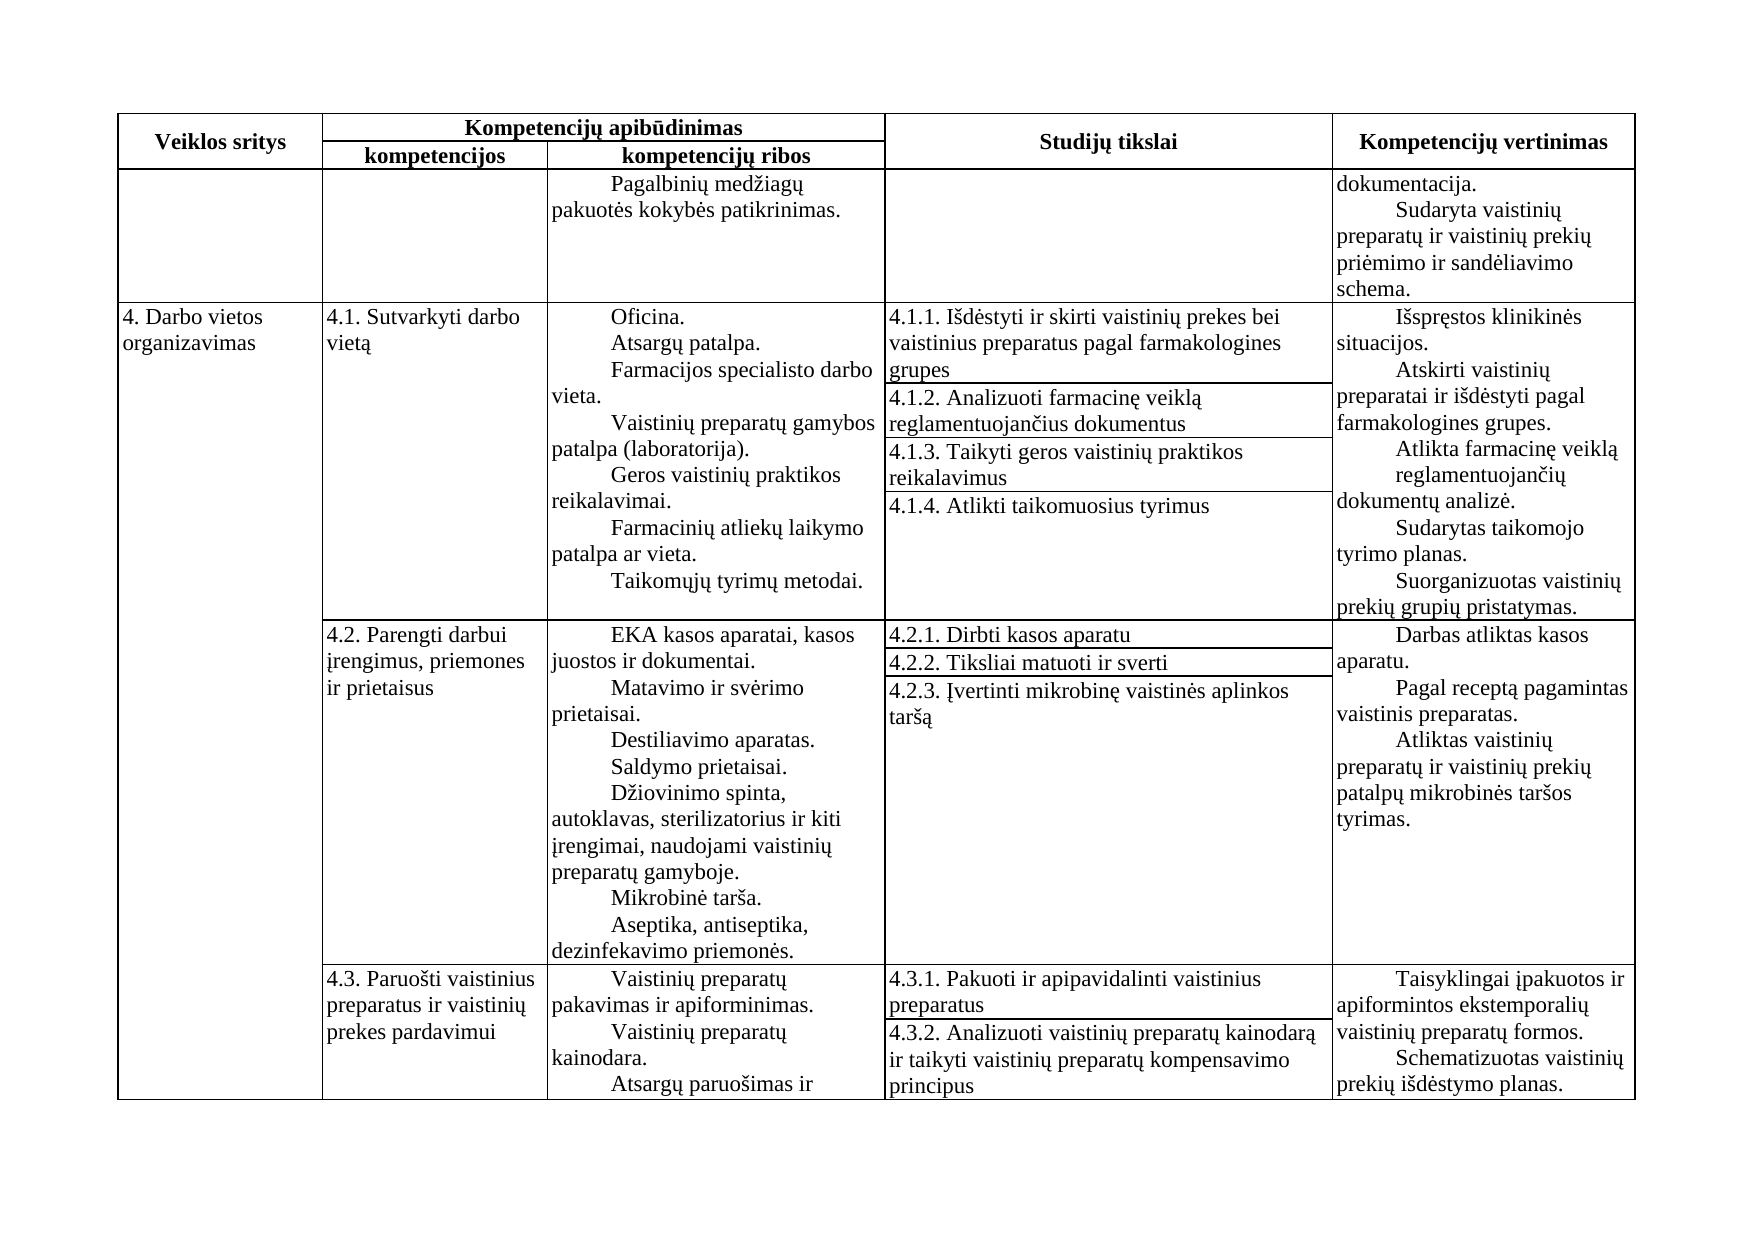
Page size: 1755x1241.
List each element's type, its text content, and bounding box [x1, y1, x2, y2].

table_cell Darbas atliktas kasos aparatu. Pagal receptą pagamintas vaistinis preparatas. Atliktas vaistinių preparatų ir vaistinių prekių patalpų mikrobinės taršos tyrimas. [1333, 621, 1634, 963]
table_cell Taisyklingai įpakuotos ir apiformintos ekstemporalių vaistinių preparatų formos. Schematizuotas vaistinių prekių išdėstymo planas. [1333, 965, 1634, 1098]
table_cell [886, 170, 1332, 302]
table_cell 4.3.2. Analizuoti vaistinių preparatų kainodarą ir taikyti vaistinių preparatų kompensavimo principus [886, 1020, 1332, 1098]
table_cell kompetencijų ribos [548, 142, 884, 168]
table_header Kompetencijų vertinimas [1333, 114, 1634, 168]
table_cell [323, 170, 547, 302]
table_header Studijų tikslai [886, 114, 1332, 168]
table_header Kompetencijų apibūdinimas [323, 114, 884, 140]
table_cell 4.1.4. Atlikti taikomuosius tyrimus [886, 492, 1332, 619]
table_cell 4.1.2. Analizuoti farmacinę veiklą reglamentuojančius dokumentus [886, 384, 1332, 436]
table_cell 4.2. Parengti darbui įrengimus, priemones ir prietaisus [323, 621, 547, 963]
table_cell kompetencijos [323, 142, 547, 168]
table_cell Išspręstos klinikinės situacijos. Atskirti vaistinių preparatai ir išdėstyti pagal farmakologines grupes. Atlikta farmacinę veiklą reglamentuojančių dokumentų analizė. Sudarytas taikomojo tyrimo planas. Suorganizuotas vaistinių prekių grupių pristatymas. [1333, 303, 1634, 619]
table_cell 4.1.3. Taikyti geros vaistinių praktikos reikalavimus [886, 438, 1332, 491]
table_cell Pagalbinių medžiagų pakuotės kokybės patikrinimas. [548, 170, 884, 302]
table_cell 4.3. Paruošti vaistinius preparatus ir vaistinių prekes pardavimui [323, 965, 547, 1098]
table_cell 4. Darbo vietos organizavimas [119, 303, 322, 1098]
table_cell 4.3.1. Pakuoti ir apipavidalinti vaistinius preparatus [886, 965, 1332, 1018]
table_cell dokumentacija. Sudaryta vaistinių preparatų ir vaistinių prekių priėmimo ir sandėliavimo schema. [1333, 170, 1634, 302]
table_cell EKA kasos aparatai, kasos juostos ir dokumentai. Matavimo ir svėrimo prietaisai. Destiliavimo aparatas. Saldymo prietaisai. Džiovinimo spinta, autoklavas, sterilizatorius ir kiti įrengimai, naudojami vaistinių preparatų gamyboje. Mikrobinė tarša. Aseptika, antiseptika, dezinfekavimo priemonės. [548, 621, 884, 963]
table_cell 4.2.3. Įvertinti mikrobinę vaistinės aplinkos taršą [886, 677, 1332, 963]
table_cell 4.2.2. Tiksliai matuoti ir sverti [886, 649, 1332, 675]
table_header Veiklos sritys [119, 114, 322, 168]
table_cell Oficina. Atsargų patalpa. Farmacijos specialisto darbo vieta. Vaistinių preparatų gamybos patalpa (laboratorija). Geros vaistinių praktikos reikalavimai. Farmacinių atliekų laikymo patalpa ar vieta. Taikomųjų tyrimų metodai. [548, 303, 884, 619]
table_cell 4.2.1. Dirbti kasos aparatu [886, 621, 1332, 647]
table_cell 4.1.1. Išdėstyti ir skirti vaistinių prekes bei vaistinius preparatus pagal farmakologines grupes [886, 303, 1332, 382]
table_cell 4.1. Sutvarkyti darbo vietą [323, 303, 547, 619]
table_cell [119, 170, 322, 302]
table_cell Vaistinių preparatų pakavimas ir apiforminimas. Vaistinių preparatų kainodara. Atsargų paruošimas ir [548, 965, 884, 1098]
